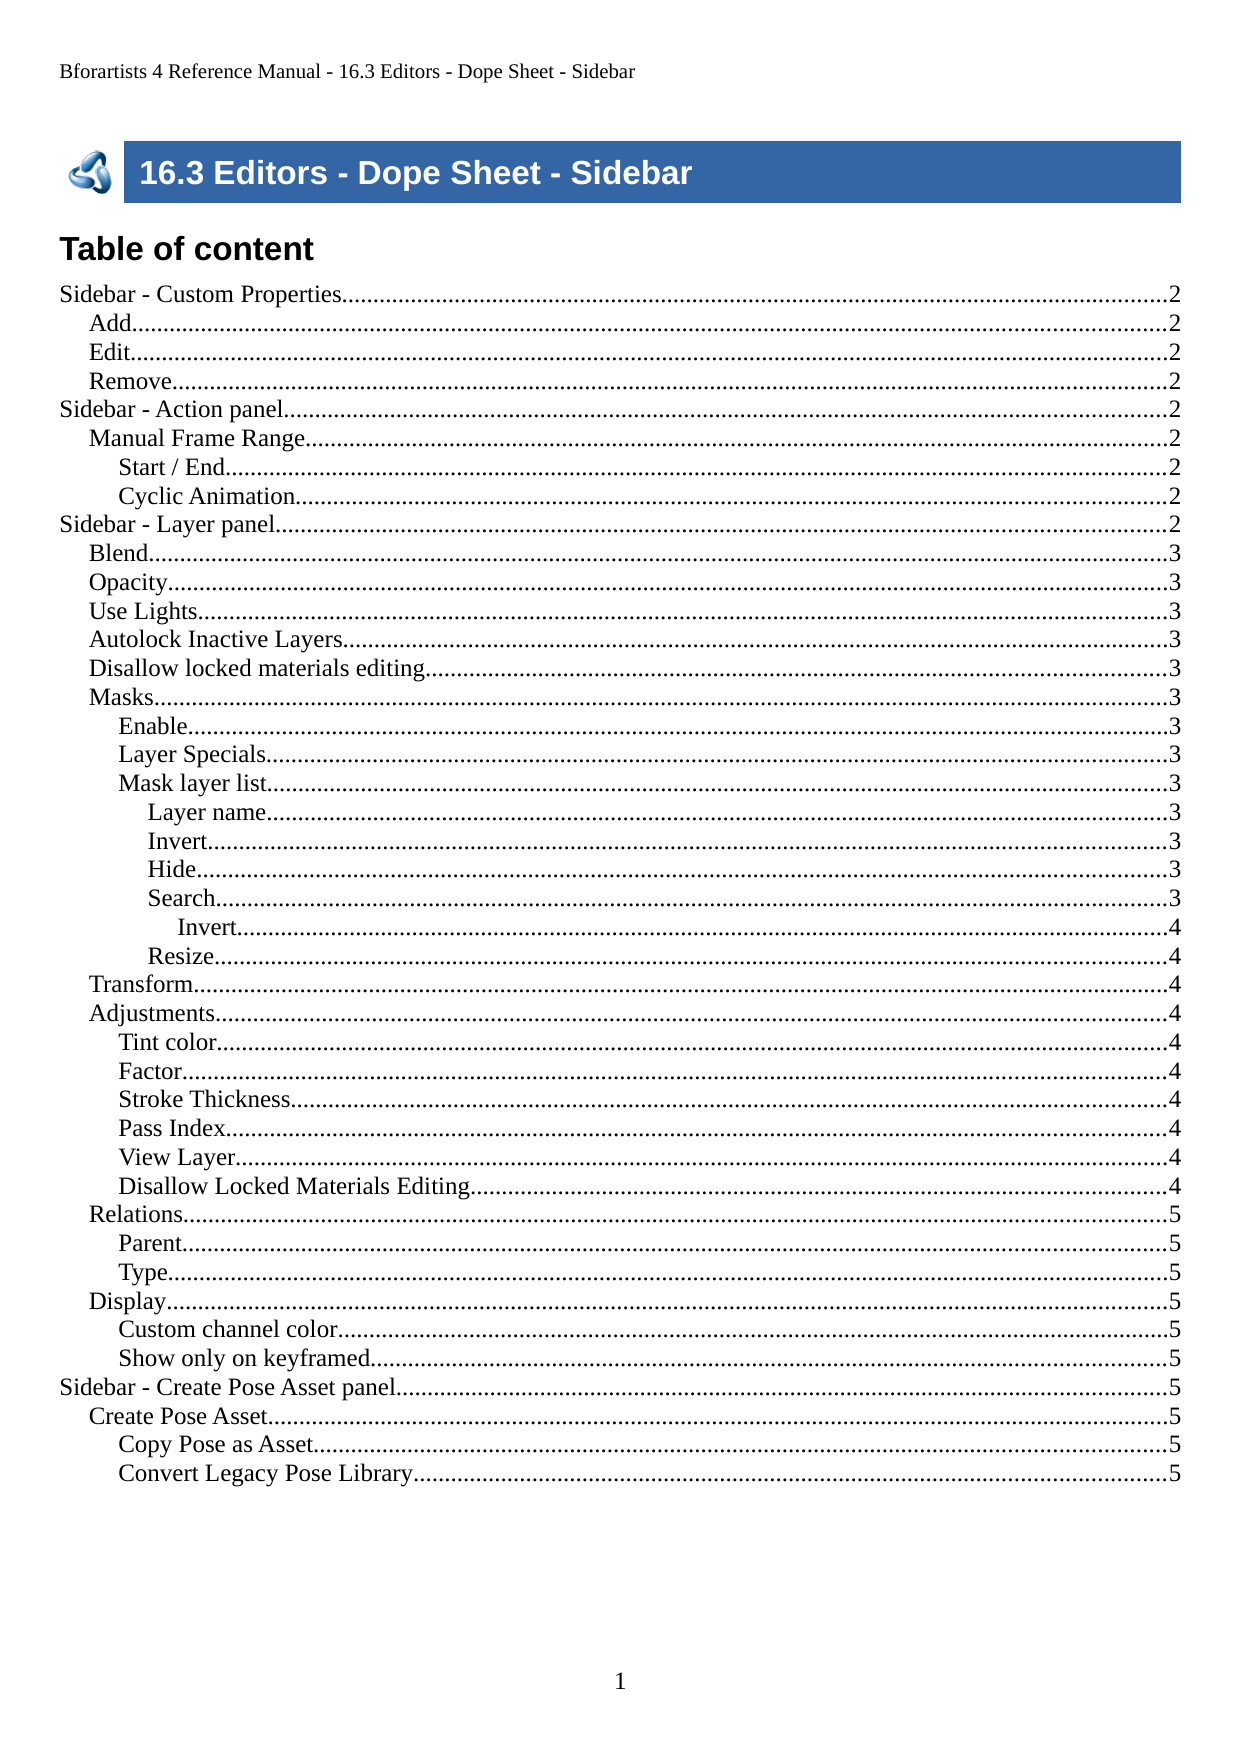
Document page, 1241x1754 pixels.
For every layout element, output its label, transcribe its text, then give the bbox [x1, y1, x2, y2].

text Use Lights 3 [88, 596, 1181, 624]
picture [65, 147, 114, 197]
text Display 5 [88, 1286, 1181, 1314]
text Remove 2 [88, 366, 1181, 394]
text Hide 3 [147, 854, 1181, 883]
text Create Pose Asset 5 [88, 1401, 1181, 1429]
text Opacity 3 [88, 567, 1181, 596]
text Sidebar - Create Pose Asset panel 5 [59, 1372, 1181, 1401]
text Adjustments 4 [88, 998, 1181, 1027]
text Tint color 4 [118, 1027, 1181, 1056]
text Sidebar - Action panel 2 [59, 394, 1181, 423]
text Invert 3 [147, 826, 1181, 854]
text Copy Pose as Asset 5 [118, 1429, 1181, 1458]
text Manual Frame Range 2 [88, 423, 1181, 452]
text Type 5 [118, 1257, 1181, 1286]
text Invert 4 [177, 912, 1181, 941]
text Custom channel color 5 [118, 1314, 1181, 1343]
text Convert Legacy Pose Library 5 [118, 1458, 1181, 1487]
text Sidebar - Layer panel 2 [59, 509, 1181, 538]
text Start / End 2 [118, 452, 1181, 481]
text Pass Index 4 [118, 1113, 1181, 1142]
text Resize 4 [147, 941, 1181, 969]
text Cyclic Animation 2 [118, 481, 1181, 509]
text Search 3 [147, 883, 1181, 912]
text Masks 3 [88, 682, 1181, 711]
text Mask layer list 3 [118, 768, 1181, 797]
text View Layer 4 [118, 1142, 1181, 1171]
text Layer name 3 [147, 797, 1181, 826]
text Add 2 [88, 308, 1181, 337]
table_header [59, 141, 124, 203]
text Layer Specials 3 [118, 739, 1181, 768]
text Factor 4 [118, 1056, 1181, 1084]
text Relations 5 [88, 1199, 1181, 1228]
text Blend 3 [88, 538, 1181, 567]
text Transform 4 [88, 969, 1181, 998]
text Disallow Locked Materials Editing 4 [118, 1171, 1181, 1199]
text Stroke Thickness 4 [118, 1084, 1181, 1113]
text Autolock Inactive Layers 3 [88, 624, 1181, 653]
text Sidebar - Custom Properties 2 [59, 279, 1181, 308]
text Parent 5 [118, 1228, 1181, 1257]
text Enable 3 [118, 711, 1181, 739]
subtitle Table of content [59, 228, 1181, 267]
text Edit 2 [88, 337, 1181, 366]
text Show only on keyframed 5 [118, 1343, 1181, 1372]
text Disallow locked materials editing 3 [88, 653, 1181, 682]
table_header 16.3 Editors - Dope Sheet - Sidebar [124, 141, 1181, 203]
